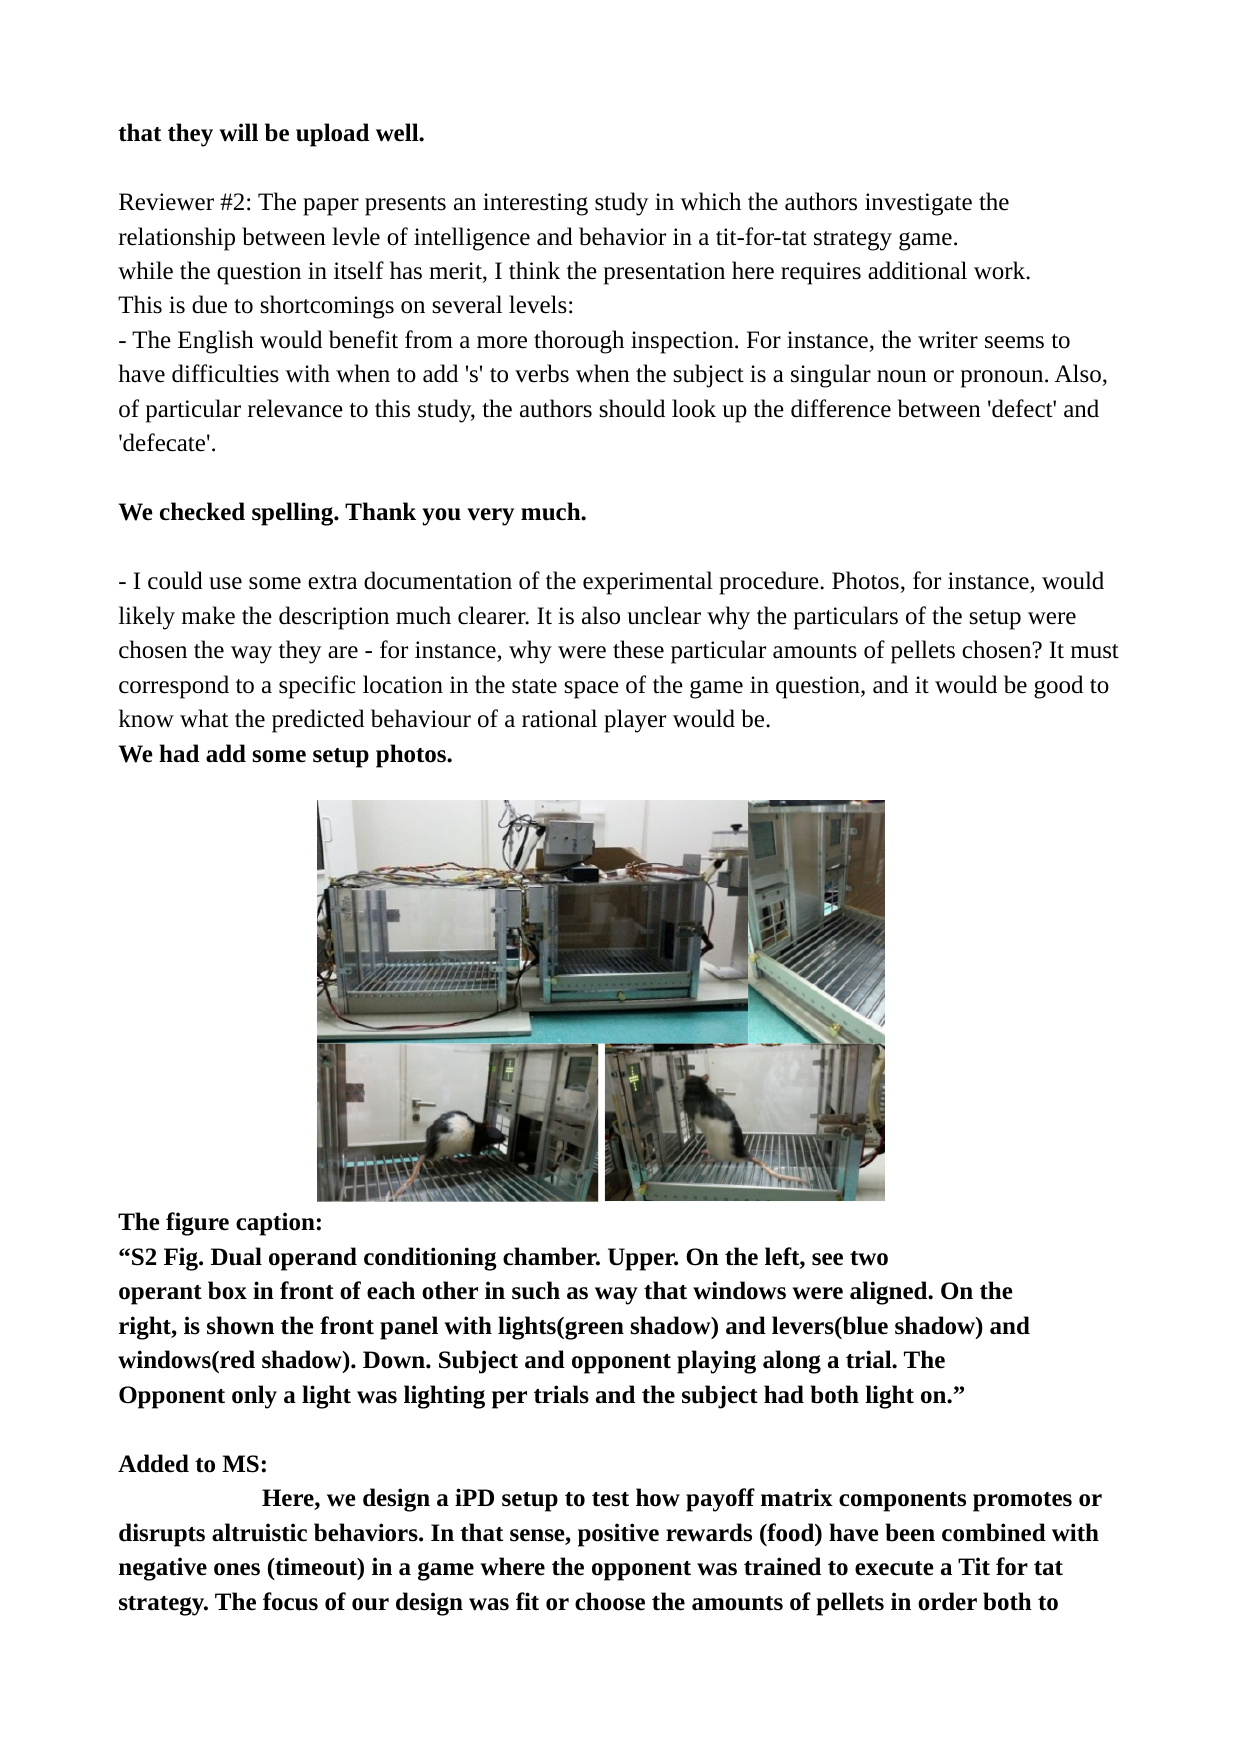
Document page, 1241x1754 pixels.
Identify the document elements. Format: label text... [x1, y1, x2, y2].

text Reviewer #2: The paper presents an interesting study in which the authors investigate the relationship between levle of intelligence and behavior in a tit-for-tat strategy game. while the question in itself has merit, I think the presentation here requires additional work. This is due to shortcomings on several levels: - The English would benefit from a more thorough inspection. For instance, the writer seems to have difficulties with when to add 's' to verbs when the subject is a singular noun or pronoun. Also, of particular relevance to this study, the authors should look up the difference between 'defect' and 'defecate'. [118, 187, 1122, 457]
text windows(red shadow). Down. Subject and opponent playing along a trial. The [118, 1345, 1122, 1374]
picture [317, 800, 885, 1202]
text The figure caption: [118, 773, 1122, 1236]
text Added to MS: [118, 1449, 1122, 1478]
text Opponent only a light was lighting per trials and the subject had both light on.” [118, 1380, 1122, 1409]
text “S2 Fig. Dual operand conditioning chamber. Upper. On the left, see two [118, 1242, 1122, 1271]
text We had add some setup photos. [118, 739, 1122, 767]
text We checked spelling. Thank you very much. [118, 497, 1122, 526]
text that they will be upload well. [118, 118, 1122, 181]
text - I could use some extra documentation of the experimental procedure. Photos, for instance, would likely make the description much clearer. It is also unclear why the particulars of the setup were chosen the way they are - for instance, why were these particular amounts of pellets chosen? It must correspond to a specific location in the state space of the game in question, and it would be good to know what the predicted behaviour of a rational player would be. [118, 566, 1122, 733]
text operant box in front of each other in such as way that windows were aligned. On the [118, 1276, 1122, 1305]
text right, is shown the front panel with lights(green shadow) and levers(blue shadow) and [118, 1311, 1122, 1340]
text Here, we design a iPD setup to test how payoff matrix components promotes or disrupts altruistic behaviors. In that sense, positive rewards (food) have been combined with negative ones (timeout) in a game where the opponent was trained to execute a Tit for tat strategy. The focus of our design was fit or choose the amounts of pellets in order both to [118, 1483, 1122, 1616]
